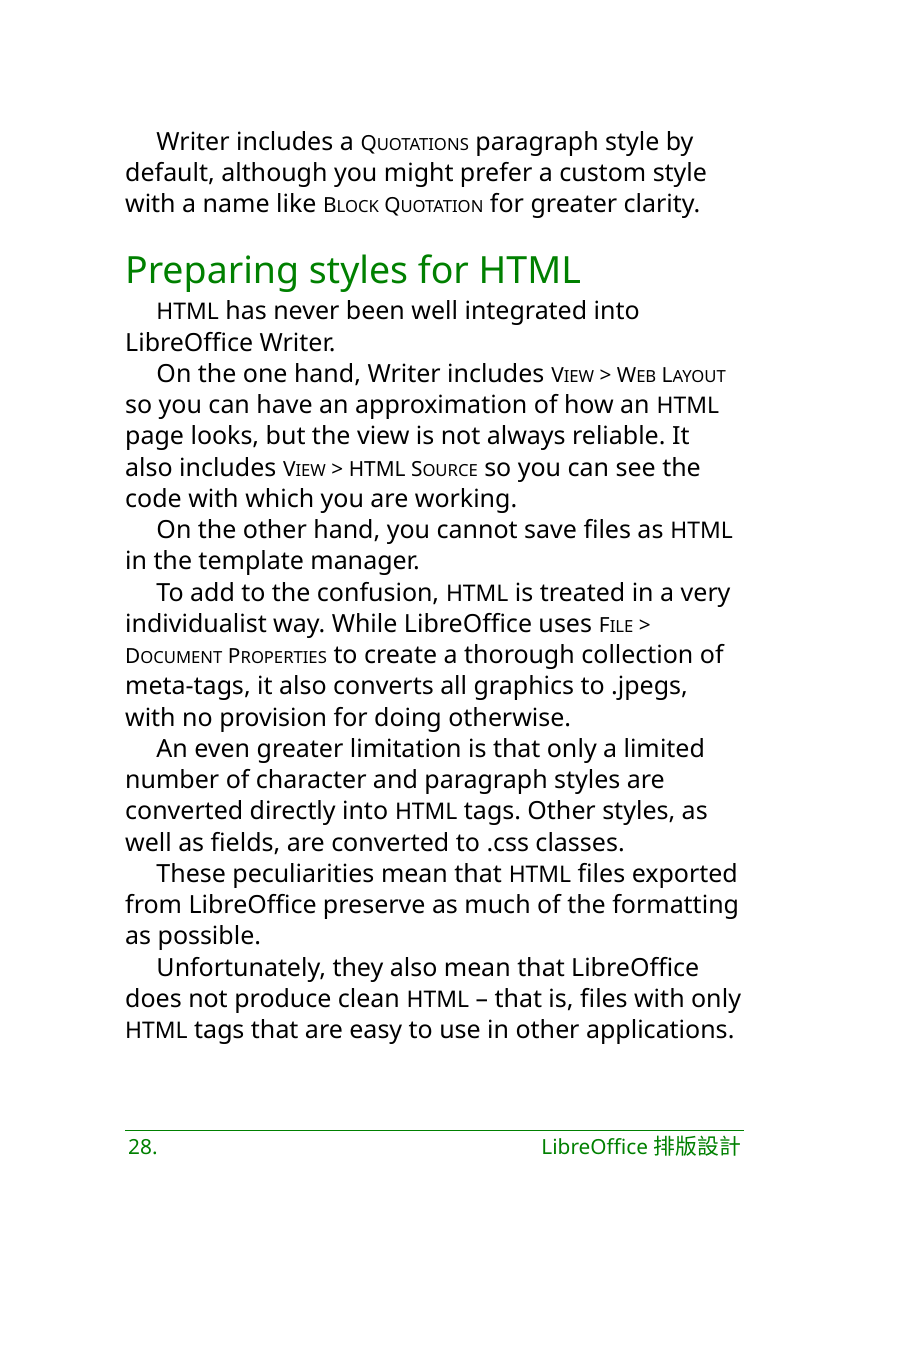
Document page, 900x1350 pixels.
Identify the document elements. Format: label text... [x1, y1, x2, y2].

text An even greater limitation is that only a limited number of character and paragraph styles are converted directly into HTML tags. Other styles, as well as fields, are converted to .css classes. [125, 732, 744, 857]
text To add to the confusion, HTML is treated in a very individualist way. While LibreOffice uses File > Document Properties to create a thorough collection of meta-tags, it also converts all graphics to .jpegs, with no provision for doing otherwise. [125, 576, 744, 732]
text On the one hand, Writer includes View > Web Layout so you can have an approximation of how an HTML page looks, but the view is not always reliable. It also includes View > HTML Source so you can see the code with which you are working. [125, 357, 744, 513]
text These peculiarities mean that HTML files exported from LibreOffice preserve as much of the formatting as possible. [125, 857, 744, 951]
text On the other hand, you cannot save files as HTML in the template manager. [125, 513, 744, 576]
text Writer includes a Quotations paragraph style by default, although you might prefer a custom style with a name like Block Quotation for greater clarity. [125, 125, 744, 219]
text Unfortunately, they also mean that LibreOffice does not produce clean HTML – that is, files with only HTML tags that are easy to use in other applications. [125, 951, 744, 1045]
subtitle Preparing styles for HTML [125, 244, 744, 295]
text HTML has never been well integrated into LibreOffice Writer. [125, 295, 744, 357]
